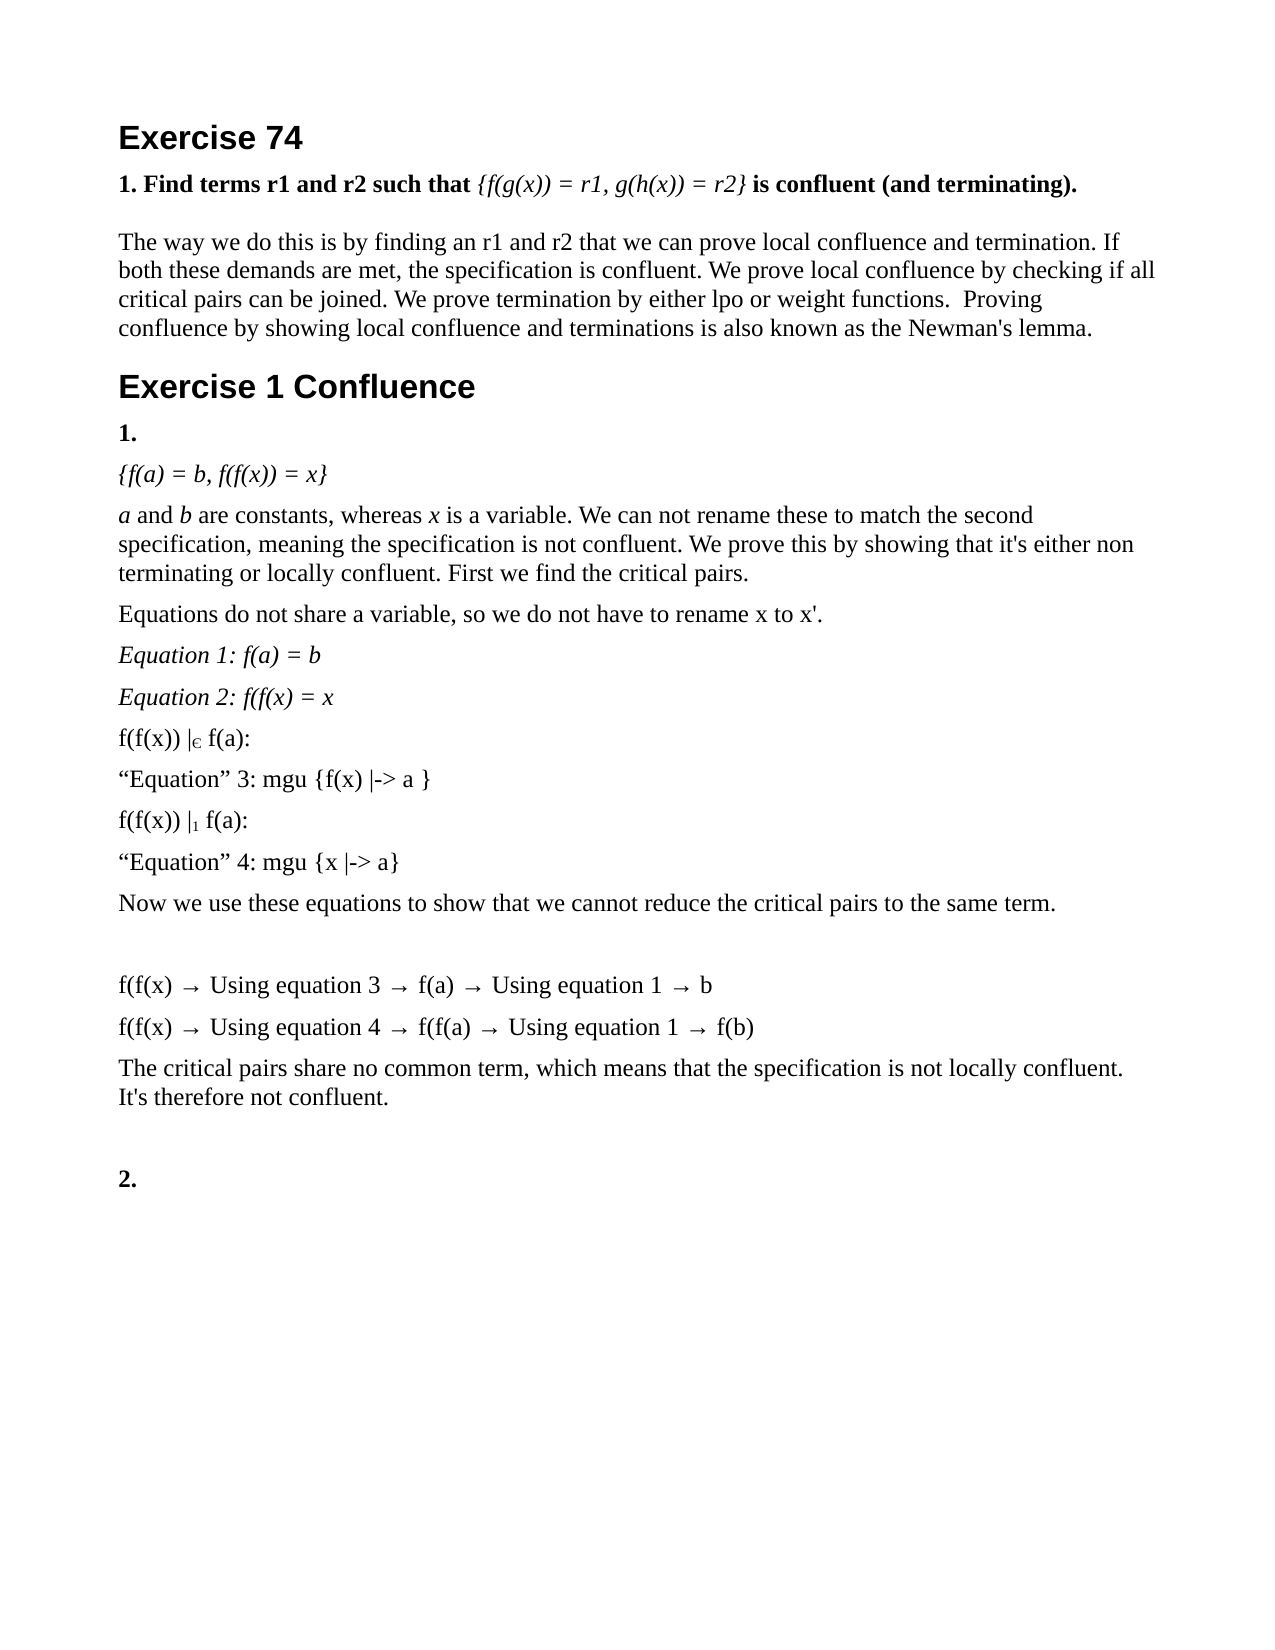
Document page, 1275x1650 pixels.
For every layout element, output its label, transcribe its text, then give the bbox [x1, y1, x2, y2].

text 2. [118, 1164, 1157, 1193]
text f(f(x)) |1 f(a): [118, 805, 1157, 834]
text a and b are constants, whereas x is a variable. We can not rename these to match the second specification, meaning the specification is not confluent. We prove this by showing that it's either non terminating or locally confluent. First we find the critical pairs. [118, 500, 1157, 587]
text Equation 2: f(f(x) = x [118, 682, 1157, 710]
text “Equation” 4: mgu {x |-> a} [118, 847, 1157, 875]
subtitle Exercise 1 Confluence [118, 367, 1157, 405]
text {f(a) = b, f(f(x)) = x} [118, 459, 1157, 488]
text “Equation” 3: mgu {f(x) |-> a } [118, 764, 1157, 793]
text The way we do this is by finding an r1 and r2 that we can prove local confluence and termination. If both these demands are met, the specification is confluent. We prove local confluence by checking if all critical pairs can be joined. We prove termination by either lpo or weight functions. Proving confluence by showing local confluence and terminations is also known as the Newman's lemma. [118, 227, 1157, 342]
text 1. Find terms r1 and r2 such that {f(g(x)) = r1, g(h(x)) = r2} is confluent (and terminating). [118, 169, 1157, 198]
subtitle Exercise 74 [118, 118, 1157, 157]
text f(f(x) → Using equation 4 → f(f(a) → Using equation 1 → f(b) [118, 1012, 1157, 1040]
text Now we use these equations to show that we cannot reduce the critical pairs to the same term. [118, 888, 1157, 917]
text f(f(x)) |Є f(a): [118, 723, 1157, 752]
text Equations do not share a variable, so we do not have to rename x to x'. [118, 599, 1157, 628]
text The critical pairs share no common term, which means that the specification is not locally confluent. It's therefore not confluent. [118, 1053, 1157, 1110]
text 1. [118, 418, 1157, 447]
text f(f(x) → Using equation 3 → f(a) → Using equation 1 → b [118, 970, 1157, 999]
text Equation 1: f(a) = b [118, 640, 1157, 669]
